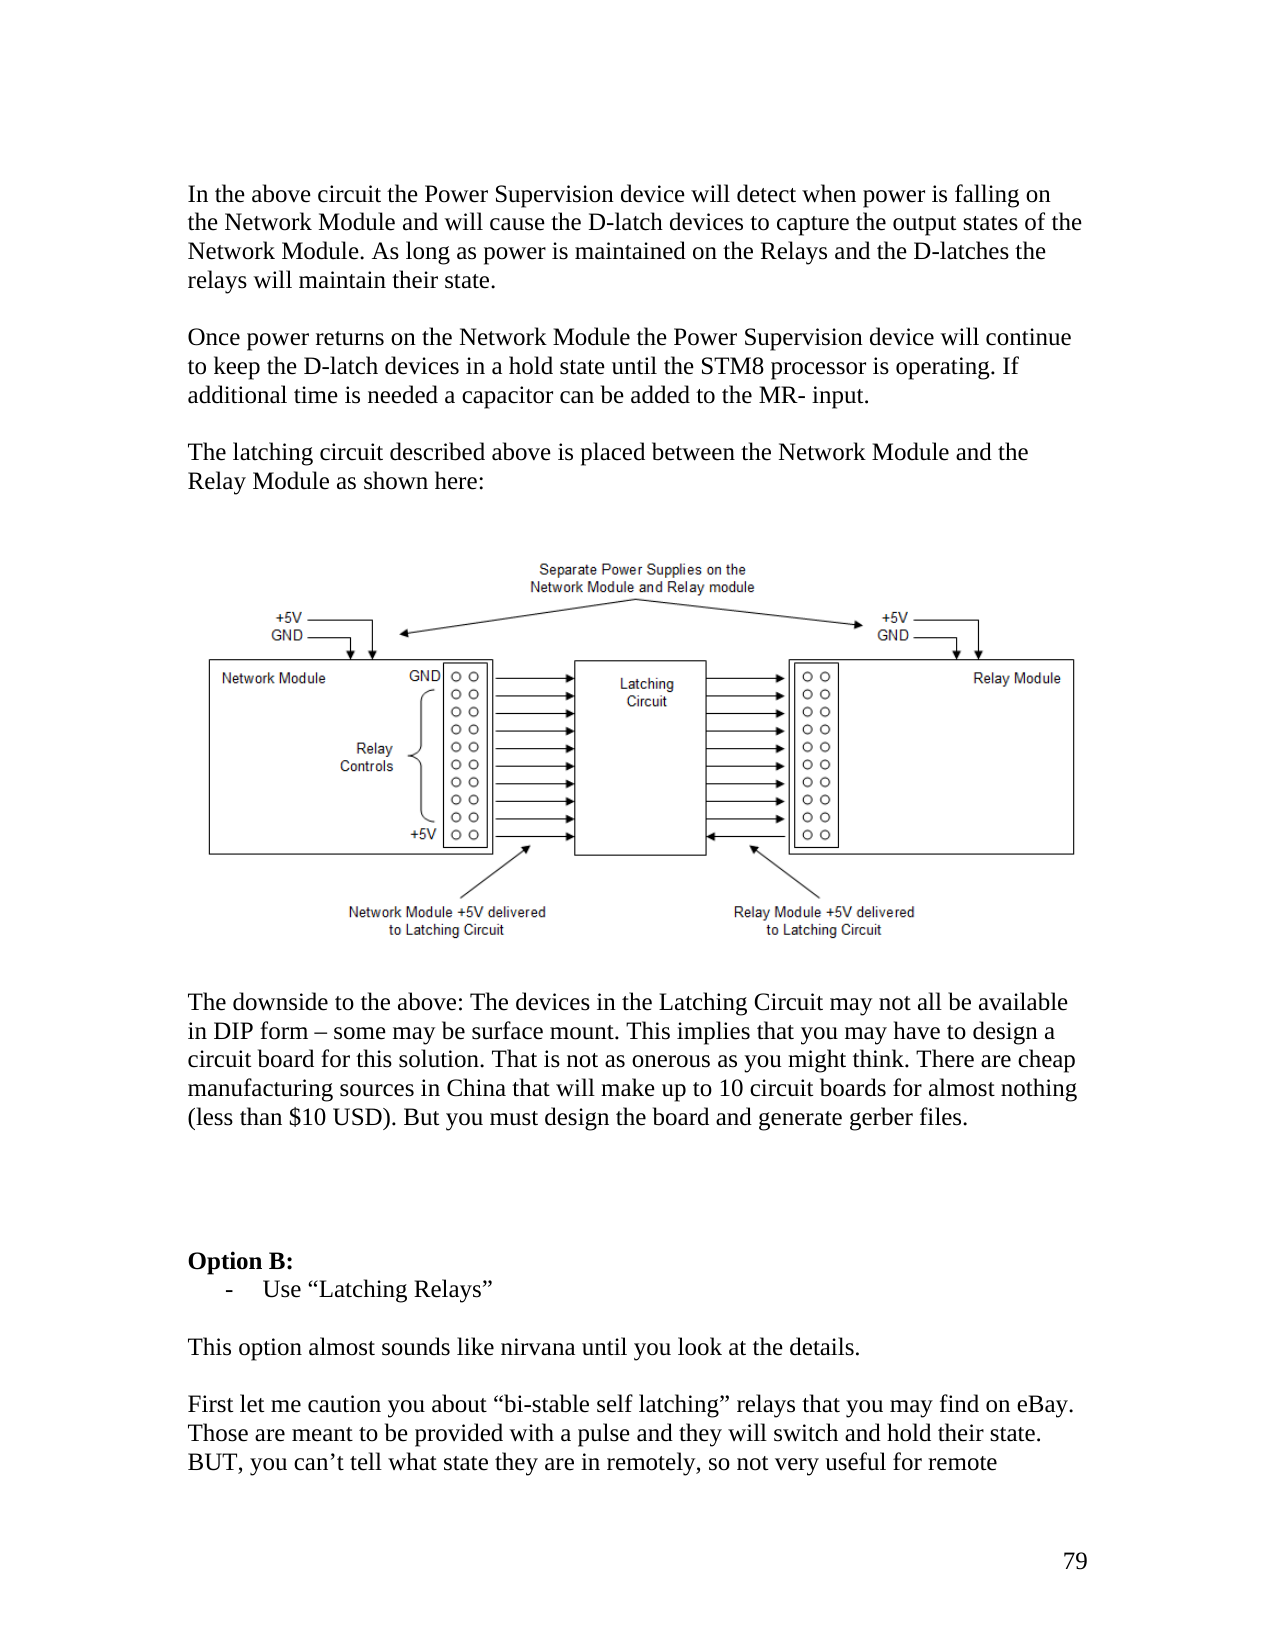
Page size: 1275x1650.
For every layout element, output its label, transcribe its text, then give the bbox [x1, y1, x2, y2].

picture [187, 523, 1083, 959]
text This option almost sounds like nirvana until you look at the details. [187, 1332, 1087, 1361]
text First let me caution you about “bi-stable self latching” relays that you may find on eBay. Those are meant to be provided with a pulse and they will switch and hold their state. BUT, you can’t tell what state they are in remotely, so not very useful for remote [187, 1389, 1087, 1476]
text Once power returns on the Network Module the Power Supervision device will continue to keep the D-latch devices in a hold state until the STM8 processor is operating. If additional time is needed a capacitor can be added to the MR- input. [187, 322, 1087, 409]
text Option B: [187, 1246, 1087, 1274]
text The latching circuit described above is placed between the Network Module and the Relay Module as shown here: [187, 437, 1087, 495]
list Use “Latching Relays” [225, 1274, 1087, 1303]
text The downside to the above: The devices in the Latching Circuit may not all be available in DIP form – some may be surface mount. This implies that you may have to design a circuit board for this solution. That is not as onerous as you might think. There are cheap manufacturing sources in China that will make up to 10 circuit boards for almost nothing (less than $10 USD). But you must design the board and generate gerber files. [187, 987, 1087, 1131]
text In the above circuit the Power Supervision device will detect when power is falling on the Network Module and will cause the D-latch devices to capture the output states of the Network Module. As long as power is maintained on the Relays and the D-latches the relays will maintain their state. [187, 179, 1087, 294]
